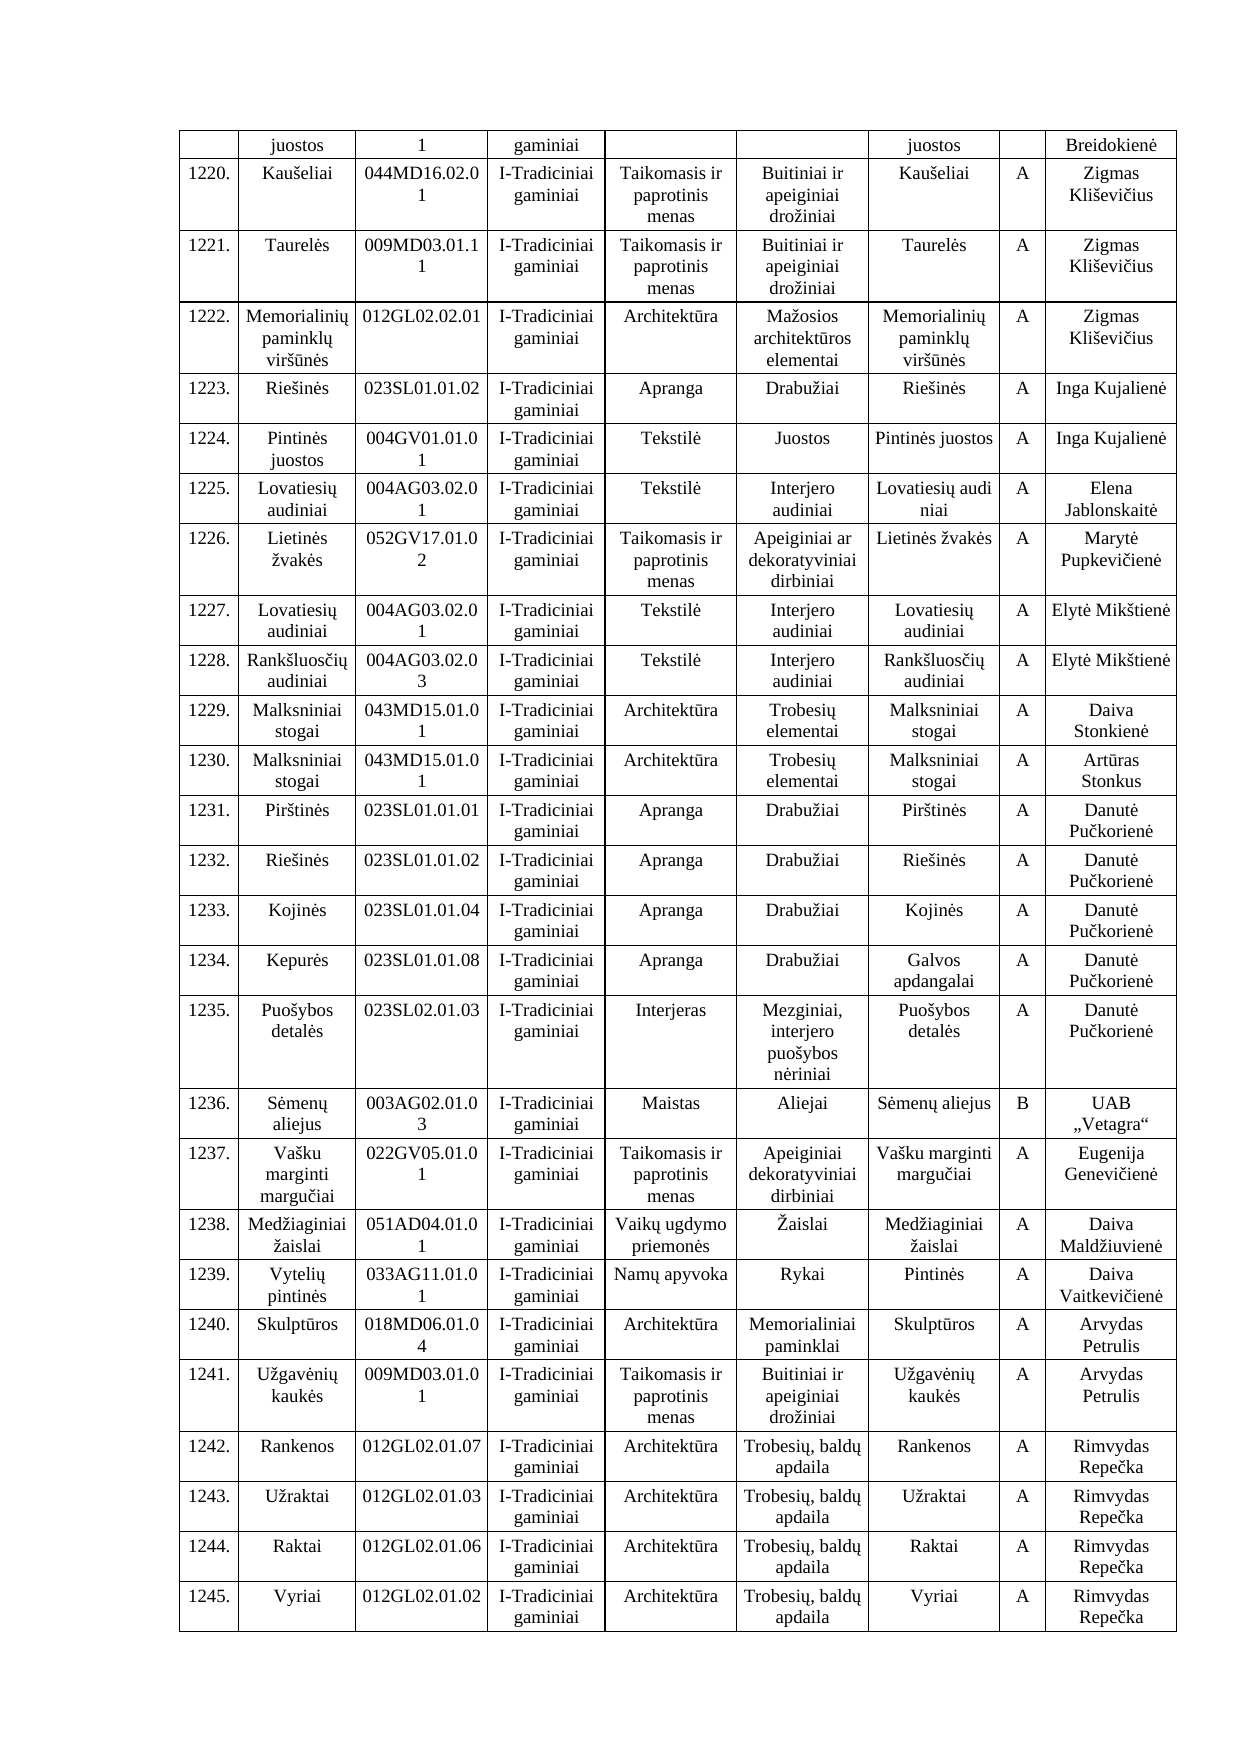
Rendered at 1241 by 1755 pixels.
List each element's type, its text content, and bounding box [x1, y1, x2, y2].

table_cell [1177, 1431, 1182, 1481]
table_cell A [1000, 996, 1045, 1088]
table_cell 1243. [180, 1482, 238, 1531]
table_cell 012GL02.01.07 [356, 1432, 487, 1481]
table_cell Kaušeliai [239, 159, 355, 230]
table_cell 1234. [180, 946, 238, 994]
table_cell 012GL02.02.01 [356, 303, 487, 373]
table_cell I-Tradiciniai gaminiai [488, 1260, 604, 1309]
table_cell 1241. [180, 1360, 238, 1431]
table_cell 043MD15.01.01 [356, 696, 487, 744]
table_cell Lovatiesių audi niai [869, 474, 999, 523]
table_cell I-Tradiciniai gaminiai [488, 696, 604, 744]
table_cell [1177, 130, 1182, 158]
table_cell [175, 1581, 179, 1631]
table_cell 012GL02.01.02 [356, 1582, 487, 1631]
table_cell Trobesių, baldų apdaila [737, 1582, 868, 1631]
table_cell A [1000, 303, 1045, 373]
table_cell [1177, 301, 1182, 373]
table_cell I-Tradiciniai gaminiai [488, 746, 604, 794]
table_cell Pintinės juostos [869, 424, 999, 473]
table_cell [1177, 1581, 1182, 1631]
table_cell 1227. [180, 596, 238, 644]
table_cell [175, 158, 179, 230]
table_cell Lovatiesių audiniai [239, 596, 355, 644]
table_cell Zigmas Kliševičius [1046, 159, 1176, 230]
table_cell I-Tradiciniai gaminiai [488, 474, 604, 523]
table_cell Rankenos [869, 1432, 999, 1481]
table_cell Marytė Pupkevičienė [1046, 524, 1176, 594]
table_cell Vyriai [869, 1582, 999, 1631]
table_cell Elena Jablonskaitė [1046, 474, 1176, 523]
table_cell Memorialinių paminklų viršūnės [239, 303, 355, 373]
table_cell [175, 130, 179, 158]
table_cell A [1000, 231, 1045, 301]
table_cell Architektūra [606, 1532, 736, 1581]
table_cell Žaislai [737, 1210, 868, 1259]
table_cell Danutė Pučkorienė [1046, 946, 1176, 994]
table_cell 1235. [180, 996, 238, 1088]
table_cell 1228. [180, 646, 238, 694]
table_cell Inga Kujalienė [1046, 424, 1176, 473]
table_cell A [1000, 946, 1045, 994]
table_cell [1177, 423, 1182, 473]
table_cell 004AG03.02.01 [356, 474, 487, 523]
table_cell [175, 301, 179, 373]
table_cell Pirštinės [239, 796, 355, 844]
table_cell [175, 1531, 179, 1581]
table_cell Drabužiai [737, 846, 868, 894]
table_cell Riešinės [239, 374, 355, 423]
table_cell Architektūra [606, 1582, 736, 1631]
table_cell [175, 373, 179, 423]
table_cell [1177, 1088, 1182, 1138]
table_cell Buitiniai ir apeiginiai drožiniai [737, 159, 868, 230]
table_cell A [1000, 1360, 1045, 1431]
table_cell 043MD15.01.01 [356, 746, 487, 794]
table_cell Sėmenų aliejus [869, 1089, 999, 1138]
table_cell [175, 745, 179, 794]
table_cell Apeiginiai ar dekoratyviniai dirbiniai [737, 524, 868, 594]
table_cell [1177, 895, 1182, 944]
table_cell Rankšluosčių audiniai [869, 646, 999, 694]
table_cell 1225. [180, 474, 238, 523]
table_cell Malksniniai stogai [869, 746, 999, 794]
table_cell 023SL01.01.01 [356, 796, 487, 844]
table_cell 023SL01.01.02 [356, 374, 487, 423]
table_cell 1245. [180, 1582, 238, 1631]
table_cell [1177, 945, 1182, 994]
table_cell Memorialinių paminklų viršūnės [869, 303, 999, 373]
table_cell Taikomasis ir paprotinis menas [606, 1139, 736, 1209]
table_cell Rimvydas Repečka [1046, 1582, 1176, 1631]
table_cell 004GV01.01.01 [356, 424, 487, 473]
table_cell Užraktai [869, 1482, 999, 1531]
table_cell Tekstilė [606, 424, 736, 473]
table_cell A [1000, 1582, 1045, 1631]
table_cell Pintinės juostos [239, 424, 355, 473]
table_cell Danutė Pučkorienė [1046, 796, 1176, 844]
table_cell Apranga [606, 374, 736, 423]
table_cell Rimvydas Repečka [1046, 1532, 1176, 1581]
table_cell Tekstilė [606, 474, 736, 523]
table_cell Architektūra [606, 1482, 736, 1531]
table_cell Pintinės [869, 1260, 999, 1309]
table_cell Kepurės [239, 946, 355, 994]
table_cell Taikomasis ir paprotinis menas [606, 1360, 736, 1431]
table_cell I-Tradiciniai gaminiai [488, 524, 604, 594]
table_cell Medžiaginiai žaislai [239, 1210, 355, 1259]
table_cell [175, 1359, 179, 1431]
table_cell [1177, 645, 1182, 694]
table_cell [175, 645, 179, 694]
table_cell I-Tradiciniai gaminiai [488, 1310, 604, 1359]
table_cell A [1000, 696, 1045, 744]
table_cell Drabužiai [737, 896, 868, 944]
table_cell I-Tradiciniai gaminiai [488, 1482, 604, 1531]
table_cell 052GV17.01.02 [356, 524, 487, 594]
table_cell [180, 131, 238, 158]
table_cell [175, 1481, 179, 1531]
table_cell 051AD04.01.01 [356, 1210, 487, 1259]
table_cell [175, 1309, 179, 1359]
table_cell [1177, 1309, 1182, 1359]
table_cell 1221. [180, 231, 238, 301]
table_cell Raktai [239, 1532, 355, 1581]
table_cell [737, 131, 868, 158]
table_cell Taikomasis ir paprotinis menas [606, 524, 736, 594]
table_cell Lovatiesių audiniai [869, 596, 999, 644]
table_cell Apeiginiai dekoratyviniai dirbiniai [737, 1139, 868, 1209]
table_cell Taikomasis ir paprotinis menas [606, 231, 736, 301]
table_cell Pirštinės [869, 796, 999, 844]
table_cell [175, 945, 179, 994]
table_cell Trobesių, baldų apdaila [737, 1532, 868, 1581]
table_cell Inga Kujalienė [1046, 374, 1176, 423]
table_cell [175, 1138, 179, 1209]
table_cell A [1000, 524, 1045, 594]
table_cell Daiva Vaitkevičienė [1046, 1260, 1176, 1309]
table_cell 1230. [180, 746, 238, 794]
table_cell [1000, 131, 1045, 158]
table_cell Elytė Mikštienė [1046, 596, 1176, 644]
table_cell I-Tradiciniai gaminiai [488, 996, 604, 1088]
table_cell Danutė Pučkorienė [1046, 996, 1176, 1088]
table_cell 023SL02.01.03 [356, 996, 487, 1088]
table_cell A [1000, 474, 1045, 523]
table_cell Puošybos detalės [239, 996, 355, 1088]
table_cell 018MD06.01.04 [356, 1310, 487, 1359]
table_cell Medžiaginiai žaislai [869, 1210, 999, 1259]
table_cell [175, 523, 179, 594]
table_cell Kojinės [239, 896, 355, 944]
table_cell Skulptūros [869, 1310, 999, 1359]
table_cell A [1000, 846, 1045, 894]
table_cell 009MD03.01.01 [356, 1360, 487, 1431]
table_cell Užraktai [239, 1482, 355, 1531]
table_cell A [1000, 1260, 1045, 1309]
table_cell [1177, 1481, 1182, 1531]
table_cell Puošybos detalės [869, 996, 999, 1088]
table_cell Eugenija Genevičienė [1046, 1139, 1176, 1209]
table_cell 012GL02.01.03 [356, 1482, 487, 1531]
table_cell Interjeras [606, 996, 736, 1088]
table_cell Drabužiai [737, 796, 868, 844]
table_cell 1240. [180, 1310, 238, 1359]
table_cell I-Tradiciniai gaminiai [488, 946, 604, 994]
table_cell Riešinės [869, 846, 999, 894]
table_cell Vytelių pintinės [239, 1260, 355, 1309]
table_cell [175, 473, 179, 523]
table_cell 1237. [180, 1139, 238, 1209]
table_cell 022GV05.01.01 [356, 1139, 487, 1209]
table_cell I-Tradiciniai gaminiai [488, 231, 604, 301]
table_cell I-Tradiciniai gaminiai [488, 1582, 604, 1631]
table_cell 1224. [180, 424, 238, 473]
table_cell [175, 1431, 179, 1481]
table_cell Vašku marginti margučiai [239, 1139, 355, 1209]
table_cell [1177, 1138, 1182, 1209]
table_cell 1222. [180, 303, 238, 373]
table_cell 1226. [180, 524, 238, 594]
table_cell I-Tradiciniai gaminiai [488, 596, 604, 644]
table_cell Sėmenų aliejus [239, 1089, 355, 1138]
table_cell 1229. [180, 696, 238, 744]
table_cell Interjero audiniai [737, 474, 868, 523]
table_cell Maistas [606, 1089, 736, 1138]
table_cell A [1000, 596, 1045, 644]
table_cell gaminiai [488, 131, 604, 158]
table_cell A [1000, 896, 1045, 944]
table_cell Danutė Pučkorienė [1046, 846, 1176, 894]
table_cell A [1000, 159, 1045, 230]
table_cell I-Tradiciniai gaminiai [488, 796, 604, 844]
table_cell [1177, 523, 1182, 594]
table_cell I-Tradiciniai gaminiai [488, 159, 604, 230]
table_cell [175, 1209, 179, 1259]
table_cell I-Tradiciniai gaminiai [488, 374, 604, 423]
table_cell Architektūra [606, 303, 736, 373]
table_cell I-Tradiciniai gaminiai [488, 1360, 604, 1431]
table_cell Apranga [606, 896, 736, 944]
table_cell [1177, 1531, 1182, 1581]
table_cell Galvos apdangalai [869, 946, 999, 994]
table_cell [175, 895, 179, 944]
table_cell [1177, 845, 1182, 894]
table_cell Apranga [606, 946, 736, 994]
table_cell [175, 845, 179, 894]
table_cell Lietinės žvakės [869, 524, 999, 594]
table_cell Raktai [869, 1532, 999, 1581]
table_cell 1238. [180, 1210, 238, 1259]
table_cell 1223. [180, 374, 238, 423]
table_cell juostos [869, 131, 999, 158]
table_cell Malksniniai stogai [239, 746, 355, 794]
table_cell 023SL01.01.04 [356, 896, 487, 944]
table_cell Trobesių, baldų apdaila [737, 1482, 868, 1531]
table_cell [1177, 795, 1182, 844]
table_cell [1177, 1209, 1182, 1259]
table_cell B [1000, 1089, 1045, 1138]
table_cell [1177, 745, 1182, 794]
table_cell [175, 1259, 179, 1309]
table_cell I-Tradiciniai gaminiai [488, 1139, 604, 1209]
table_cell Apranga [606, 846, 736, 894]
table_cell [175, 423, 179, 473]
table_cell I-Tradiciniai gaminiai [488, 303, 604, 373]
table_cell 1231. [180, 796, 238, 844]
table_cell Aliejai [737, 1089, 868, 1138]
table_cell Malksniniai stogai [869, 696, 999, 744]
table_cell Danutė Pučkorienė [1046, 896, 1176, 944]
table_cell Daiva Stonkienė [1046, 696, 1176, 744]
table_cell Daiva Maldžiuvienė [1046, 1210, 1176, 1259]
table_cell Namų apyvoka [606, 1260, 736, 1309]
table_cell [175, 795, 179, 844]
table_cell Kaušeliai [869, 159, 999, 230]
table_cell [1177, 595, 1182, 644]
table_cell I-Tradiciniai gaminiai [488, 1089, 604, 1138]
table_cell A [1000, 1310, 1045, 1359]
table_cell Zigmas Kliševičius [1046, 231, 1176, 301]
table_cell Vašku marginti margučiai [869, 1139, 999, 1209]
table_cell A [1000, 424, 1045, 473]
table_cell Zigmas Kliševičius [1046, 303, 1176, 373]
table_cell Drabužiai [737, 374, 868, 423]
table_cell A [1000, 1210, 1045, 1259]
table_cell [1177, 1259, 1182, 1309]
table_cell [1177, 995, 1182, 1088]
table_cell Arvydas Petrulis [1046, 1360, 1176, 1431]
table_cell Lovatiesių audiniai [239, 474, 355, 523]
table_cell 044MD16.02.01 [356, 159, 487, 230]
table_cell 1244. [180, 1532, 238, 1581]
table_cell Malksniniai stogai [239, 696, 355, 744]
table_cell A [1000, 646, 1045, 694]
table_cell 1232. [180, 846, 238, 894]
table_cell [1177, 158, 1182, 230]
table_cell Trobesių, baldų apdaila [737, 1432, 868, 1481]
table_cell Buitiniai ir apeiginiai drožiniai [737, 1360, 868, 1431]
table_cell Architektūra [606, 696, 736, 744]
table_cell Buitiniai ir apeiginiai drožiniai [737, 231, 868, 301]
table_cell Artūras Stonkus [1046, 746, 1176, 794]
table_cell [175, 695, 179, 744]
table_cell Trobesių elementai [737, 746, 868, 794]
table_cell Taurelės [869, 231, 999, 301]
table_cell A [1000, 1532, 1045, 1581]
table_cell [175, 595, 179, 644]
table_cell Vaikų ugdymo priemonės [606, 1210, 736, 1259]
table_cell I-Tradiciniai gaminiai [488, 1432, 604, 1481]
table_cell A [1000, 1139, 1045, 1209]
table_cell 033AG11.01.01 [356, 1260, 487, 1309]
table_cell A [1000, 746, 1045, 794]
table_cell 012GL02.01.06 [356, 1532, 487, 1581]
table_cell 1242. [180, 1432, 238, 1481]
table_cell 003AG02.01.03 [356, 1089, 487, 1138]
table_cell [175, 230, 179, 301]
table_cell Architektūra [606, 1310, 736, 1359]
table_cell Arvydas Petrulis [1046, 1310, 1176, 1359]
table_cell Drabužiai [737, 946, 868, 994]
table_cell Interjero audiniai [737, 596, 868, 644]
table_cell Architektūra [606, 1432, 736, 1481]
table_cell 1236. [180, 1089, 238, 1138]
table_cell Rankenos [239, 1432, 355, 1481]
table_cell Juostos [737, 424, 868, 473]
table_cell [175, 1088, 179, 1138]
table_cell Tekstilė [606, 596, 736, 644]
table_cell 1 [356, 131, 487, 158]
table_cell 023SL01.01.08 [356, 946, 487, 994]
table_cell Mažosios architektūros elementai [737, 303, 868, 373]
table_cell UAB „Vetagra“ [1046, 1089, 1176, 1138]
table_cell Riešinės [239, 846, 355, 894]
table_cell [1177, 373, 1182, 423]
table_cell 004AG03.02.01 [356, 596, 487, 644]
table_cell A [1000, 1432, 1045, 1481]
table_cell 004AG03.02.03 [356, 646, 487, 694]
table_cell Rimvydas Repečka [1046, 1482, 1176, 1531]
table_cell Riešinės [869, 374, 999, 423]
table_cell I-Tradiciniai gaminiai [488, 846, 604, 894]
table_cell Taikomasis ir paprotinis menas [606, 159, 736, 230]
table_cell [606, 131, 736, 158]
table_cell Rankšluosčių audiniai [239, 646, 355, 694]
table_cell A [1000, 374, 1045, 423]
table_cell 1239. [180, 1260, 238, 1309]
table_cell [1177, 695, 1182, 744]
table_cell 1233. [180, 896, 238, 944]
table_cell I-Tradiciniai gaminiai [488, 896, 604, 944]
table_cell I-Tradiciniai gaminiai [488, 1532, 604, 1581]
table_cell Mezginiai, interjero puošybos nėriniai [737, 996, 868, 1088]
table_cell [1177, 1359, 1182, 1431]
table_cell Skulptūros [239, 1310, 355, 1359]
table_cell Trobesių elementai [737, 696, 868, 744]
table_cell Rimvydas Repečka [1046, 1432, 1176, 1481]
table_cell [175, 995, 179, 1088]
table_cell 023SL01.01.02 [356, 846, 487, 894]
table_cell Interjero audiniai [737, 646, 868, 694]
table_cell [1177, 230, 1182, 301]
table_cell Vyriai [239, 1582, 355, 1631]
table_cell 1220. [180, 159, 238, 230]
table_cell Lietinės žvakės [239, 524, 355, 594]
table_cell Breidokienė [1046, 131, 1176, 158]
table_cell A [1000, 796, 1045, 844]
table_cell Taurelės [239, 231, 355, 301]
table_cell Rykai [737, 1260, 868, 1309]
table_cell [1177, 473, 1182, 523]
table_cell Elytė Mikštienė [1046, 646, 1176, 694]
table_cell Apranga [606, 796, 736, 844]
table_cell Memorialiniai paminklai [737, 1310, 868, 1359]
table_cell I-Tradiciniai gaminiai [488, 424, 604, 473]
table_cell I-Tradiciniai gaminiai [488, 646, 604, 694]
table_cell A [1000, 1482, 1045, 1531]
table_cell Architektūra [606, 746, 736, 794]
table_cell I-Tradiciniai gaminiai [488, 1210, 604, 1259]
table_cell juostos [239, 131, 355, 158]
table_cell 009MD03.01.11 [356, 231, 487, 301]
table_cell Tekstilė [606, 646, 736, 694]
table_cell Kojinės [869, 896, 999, 944]
table_cell Užgavėnių kaukės [239, 1360, 355, 1431]
table_cell Užgavėnių kaukės [869, 1360, 999, 1431]
